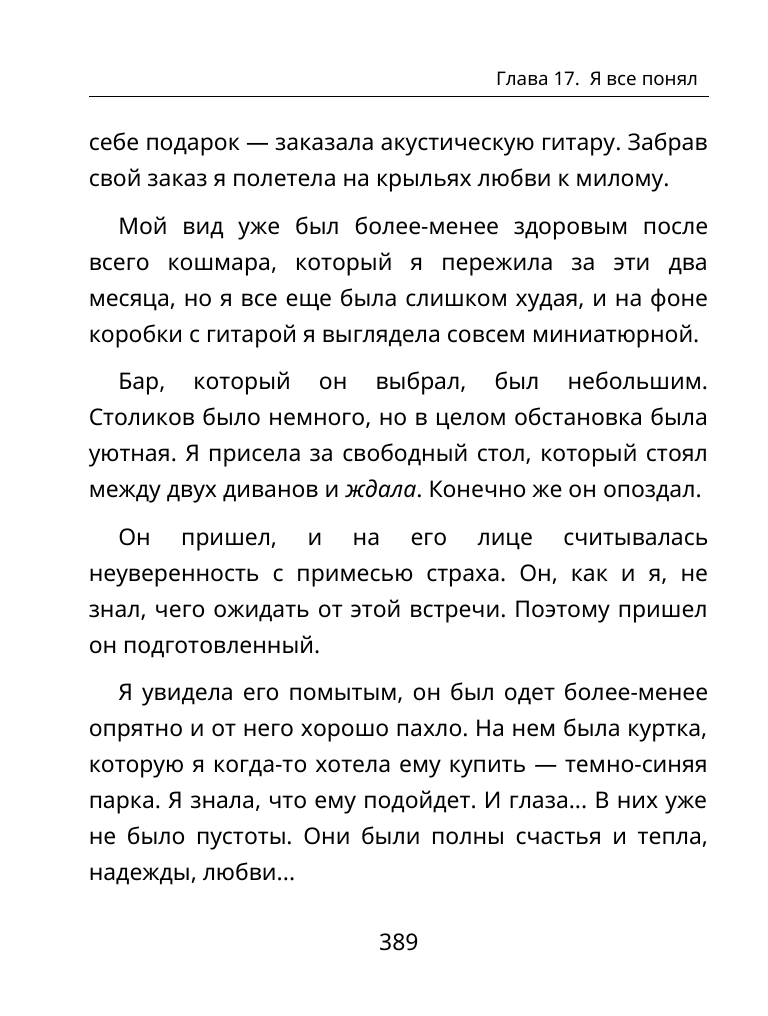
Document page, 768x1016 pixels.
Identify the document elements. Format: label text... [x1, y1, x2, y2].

text Я увидела его помытым, он был одет более-менее опрятно и от него хорошо пахло. На нем была куртка, которую я когда-то хотела ему купить — темно-синяя парка. Я знала, что ему подойдет. И глаза... В них уже не было пустоты. Они были полны счастья и тепла, надежды, любви... [88, 676, 709, 887]
text Бар, который он выбрал, был небольшим. Столиков было немного, но в целом обстановка была уютная. Я присела за свободный стол, который стоял между двух диванов и ждала. Конечно же он опоздал. [88, 365, 709, 504]
text Мой вид уже был более-менее здоровым после всего кошмара, который я пережила за эти два месяца, но я все еще была слишком худая, и на фоне коробки с гитарой я выглядела совсем миниатюрной. [88, 210, 709, 349]
text себе подарок — заказала акустическую гитару. Забрав свой заказ я полетела на крыльях любви к милому. [88, 126, 709, 193]
text Он пришел, и на его лице считывалась неуверенность с примесью страха. Он, как и я, не знал, чего ожидать от этой встречи. Поэтому пришел он подготовленный. [88, 521, 709, 660]
